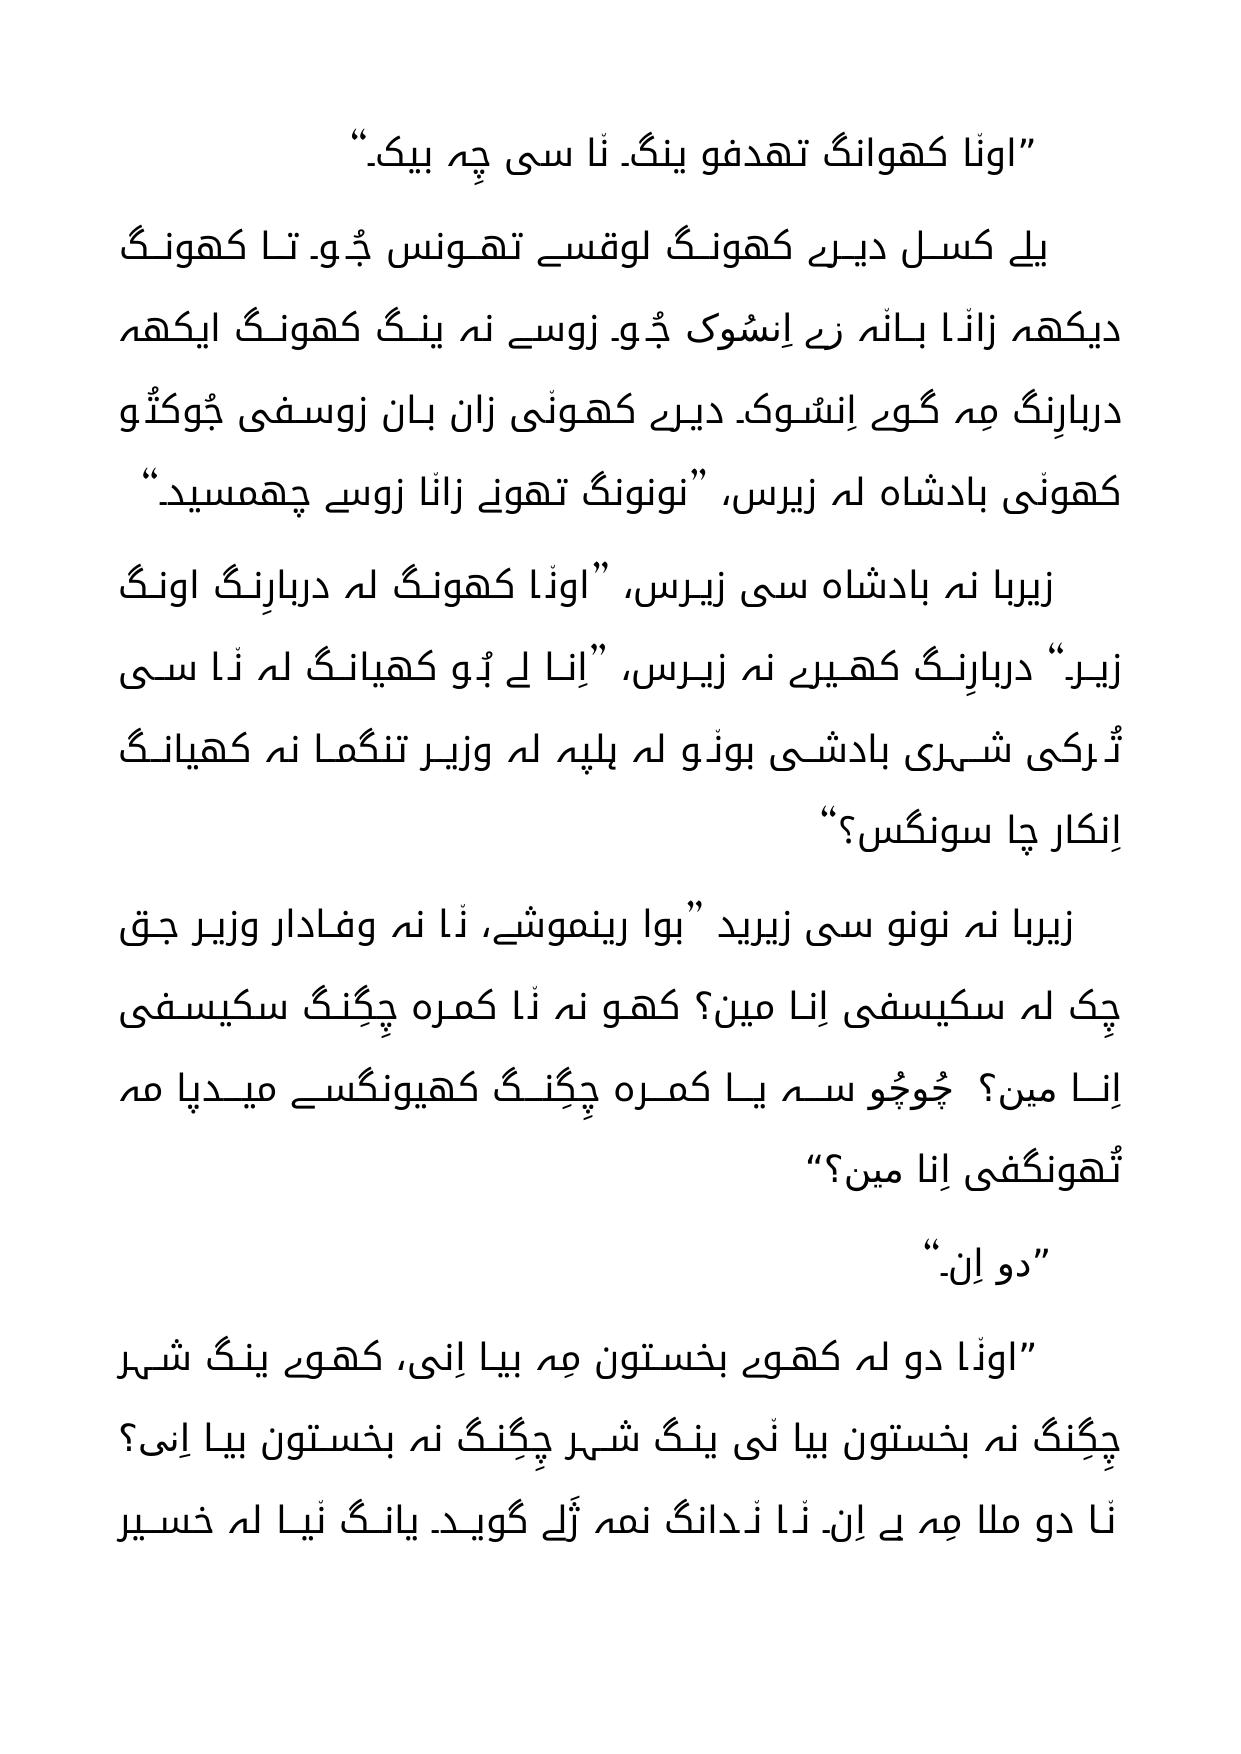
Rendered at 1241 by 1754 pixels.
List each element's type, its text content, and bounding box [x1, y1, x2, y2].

text زیربا نہ بادشاہ سی زیرس، ”اون٘ا کھونگ لہ دربارِنگ اونگ زیر۔“ دربارِنگ کھیرے نہ زیرس، ”اِنا لے بُو کھیانگ لہ ن٘ا سی تُرکی شہری بادشی بون٘و لہ ہلپہ لہ وزیر تنگما نہ کھیانگ اِنکار چا سونگس؟“ [118, 551, 1122, 867]
text ”اون٘ا دو لہ کھوے بخستون مِہ بیا اِنی، کھوے ینگ شہر چِگِنگ نہ بخستون بیا ن٘ی ینگ شہر چِگِنگ نہ بخستون بیا اِنی؟ ن٘ا دو ملا مِہ بے اِن۔ ن٘ا ن٘دانگ نمہ ژَلے گوید۔ یانگ ن٘یا لہ خسیر [118, 1322, 1122, 1556]
text زیربا نہ نونو سی زیرید ”بوا رینموشے، ن٘ا نہ وفادار وزیر جق چِک لہ سکیسفی اِنا مین؟ کھو نہ ن٘ا کمرہ چِگِنگ سکیسفی اِنا مین؟ چُوچُو سہ یا کمرہ چِگِنگ کھیونگسے میدپا مہ تُھونگفی اِنا مین؟“ [118, 889, 1122, 1206]
text ”اون٘ا کھوانگ تھدفو ینگ۔ ن٘ا سی چِہ بیک۔“ [118, 118, 1122, 189]
text ”دو اِن۔“ [118, 1228, 1122, 1299]
text یلے کسل دیرے کھونگ لوقسے تھونس جُو۔ تا کھونگ دیکھہ زان٘ا بان٘ہ زے اِنسُوک جُو۔ زوسے نہ ینگ کھونگ ایکھہ دربارِنگ مِہ گوے اِنسُوک۔ دیرے کھون٘ی زان بان زوسفی جُوکتُو کھون٘ی بادشاہ لہ زیرس، ”نونونگ تھونے زان٘ا زوسے چھمسید۔“ [118, 212, 1122, 528]
